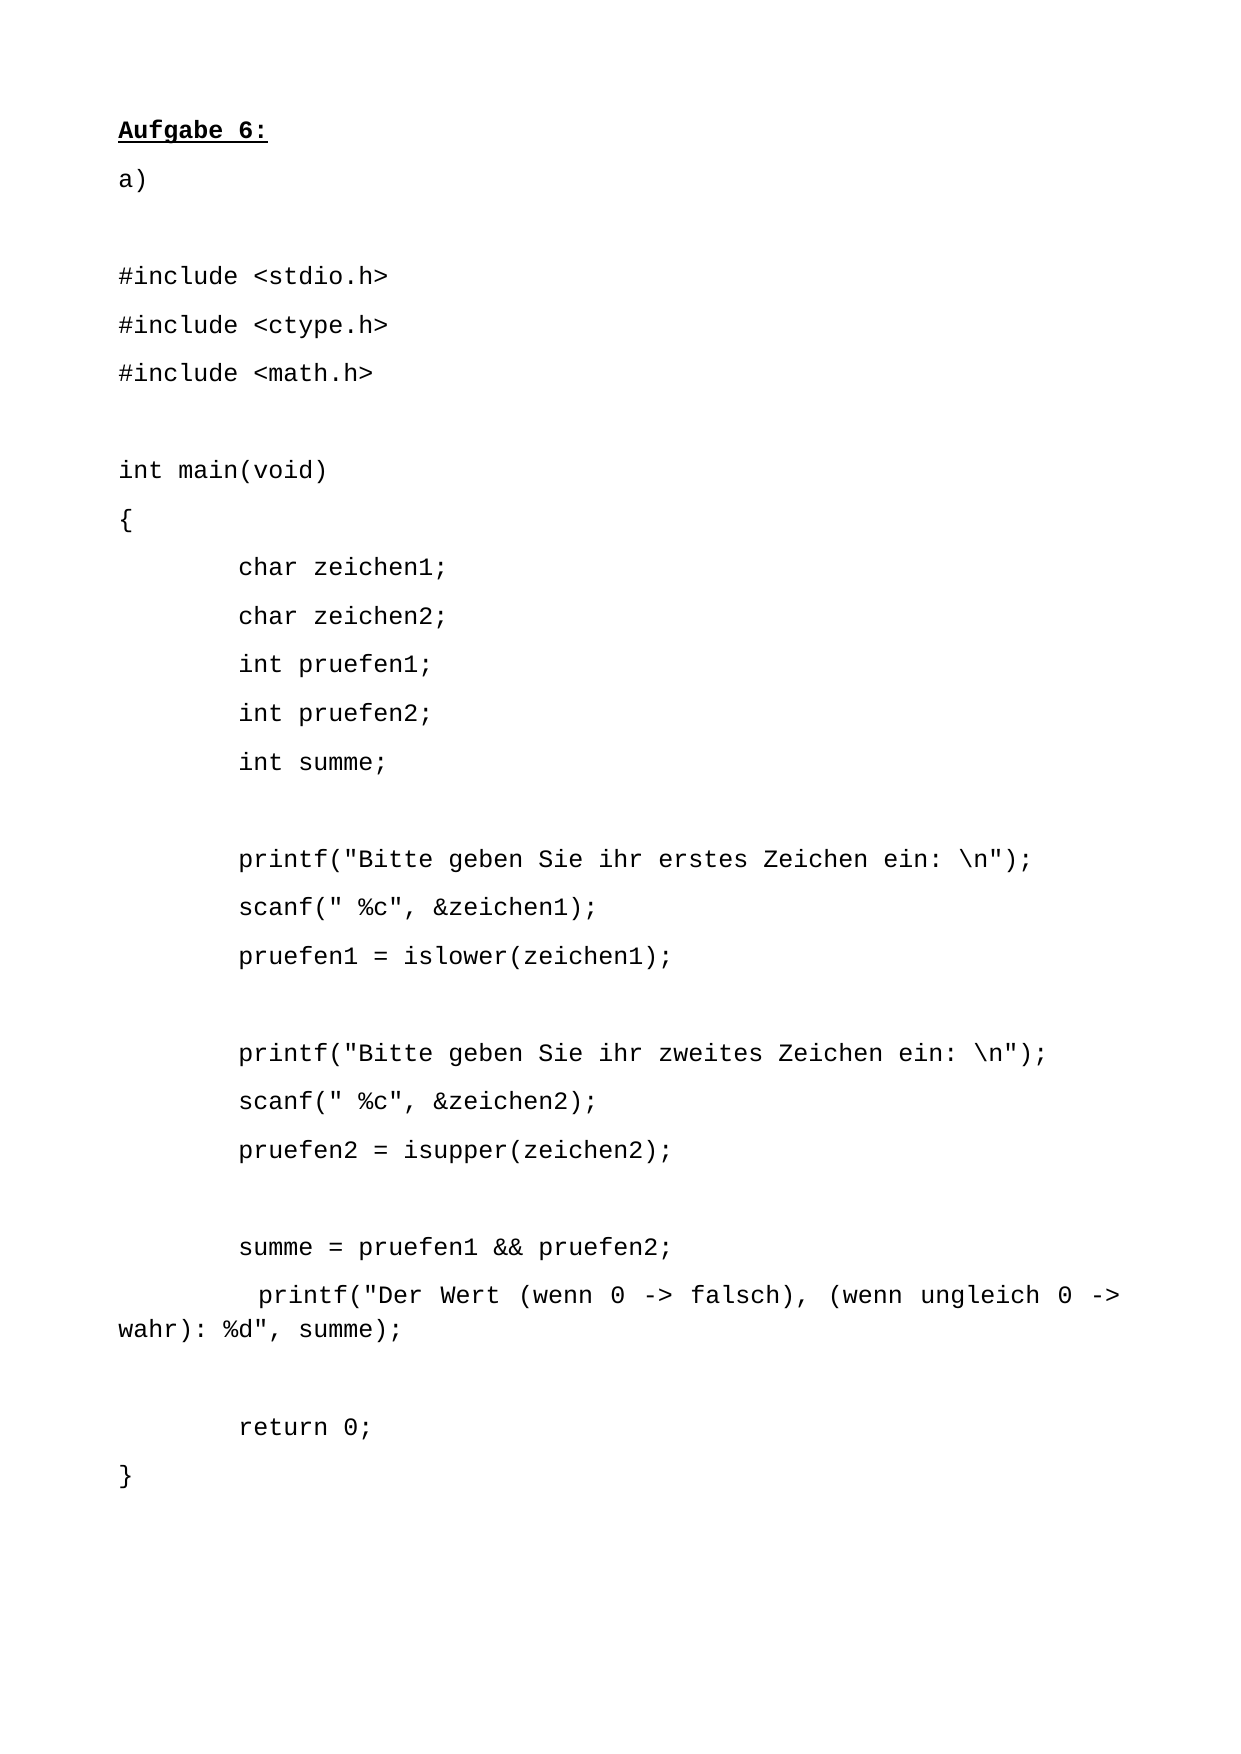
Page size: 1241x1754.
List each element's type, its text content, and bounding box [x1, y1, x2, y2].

text return 0; [118, 1414, 1122, 1442]
text } [118, 1463, 1122, 1491]
text { [118, 506, 1122, 535]
text pruefen1 = islower(zeichen1); [118, 943, 1122, 972]
text #include <math.h> [118, 361, 1122, 389]
text printf("Bitte geben Sie ihr erstes Zeichen ein: \n"); [118, 846, 1122, 874]
text #include <ctype.h> [118, 312, 1122, 341]
text char zeichen2; [118, 603, 1122, 632]
text #include <stdio.h> [118, 264, 1122, 292]
text int pruefen1; [118, 652, 1122, 680]
text summe = pruefen1 && pruefen2; [118, 1234, 1122, 1263]
text int pruefen2; [118, 701, 1122, 729]
text char zeichen1; [118, 555, 1122, 583]
text a) [118, 167, 1122, 195]
text printf("Der Wert (wenn 0 -> falsch), (wenn ungleich 0 -> wahr): %d", summe); [118, 1283, 1122, 1345]
text scanf(" %c", &zeichen1); [118, 895, 1122, 923]
text int summe; [118, 749, 1122, 777]
text pruefen2 = isupper(zeichen2); [118, 1137, 1122, 1166]
text scanf(" %c", &zeichen2); [118, 1089, 1122, 1117]
text printf("Bitte geben Sie ihr zweites Zeichen ein: \n"); [118, 1040, 1122, 1069]
text Aufgabe 6: [118, 118, 1122, 146]
text int main(void) [118, 458, 1122, 486]
